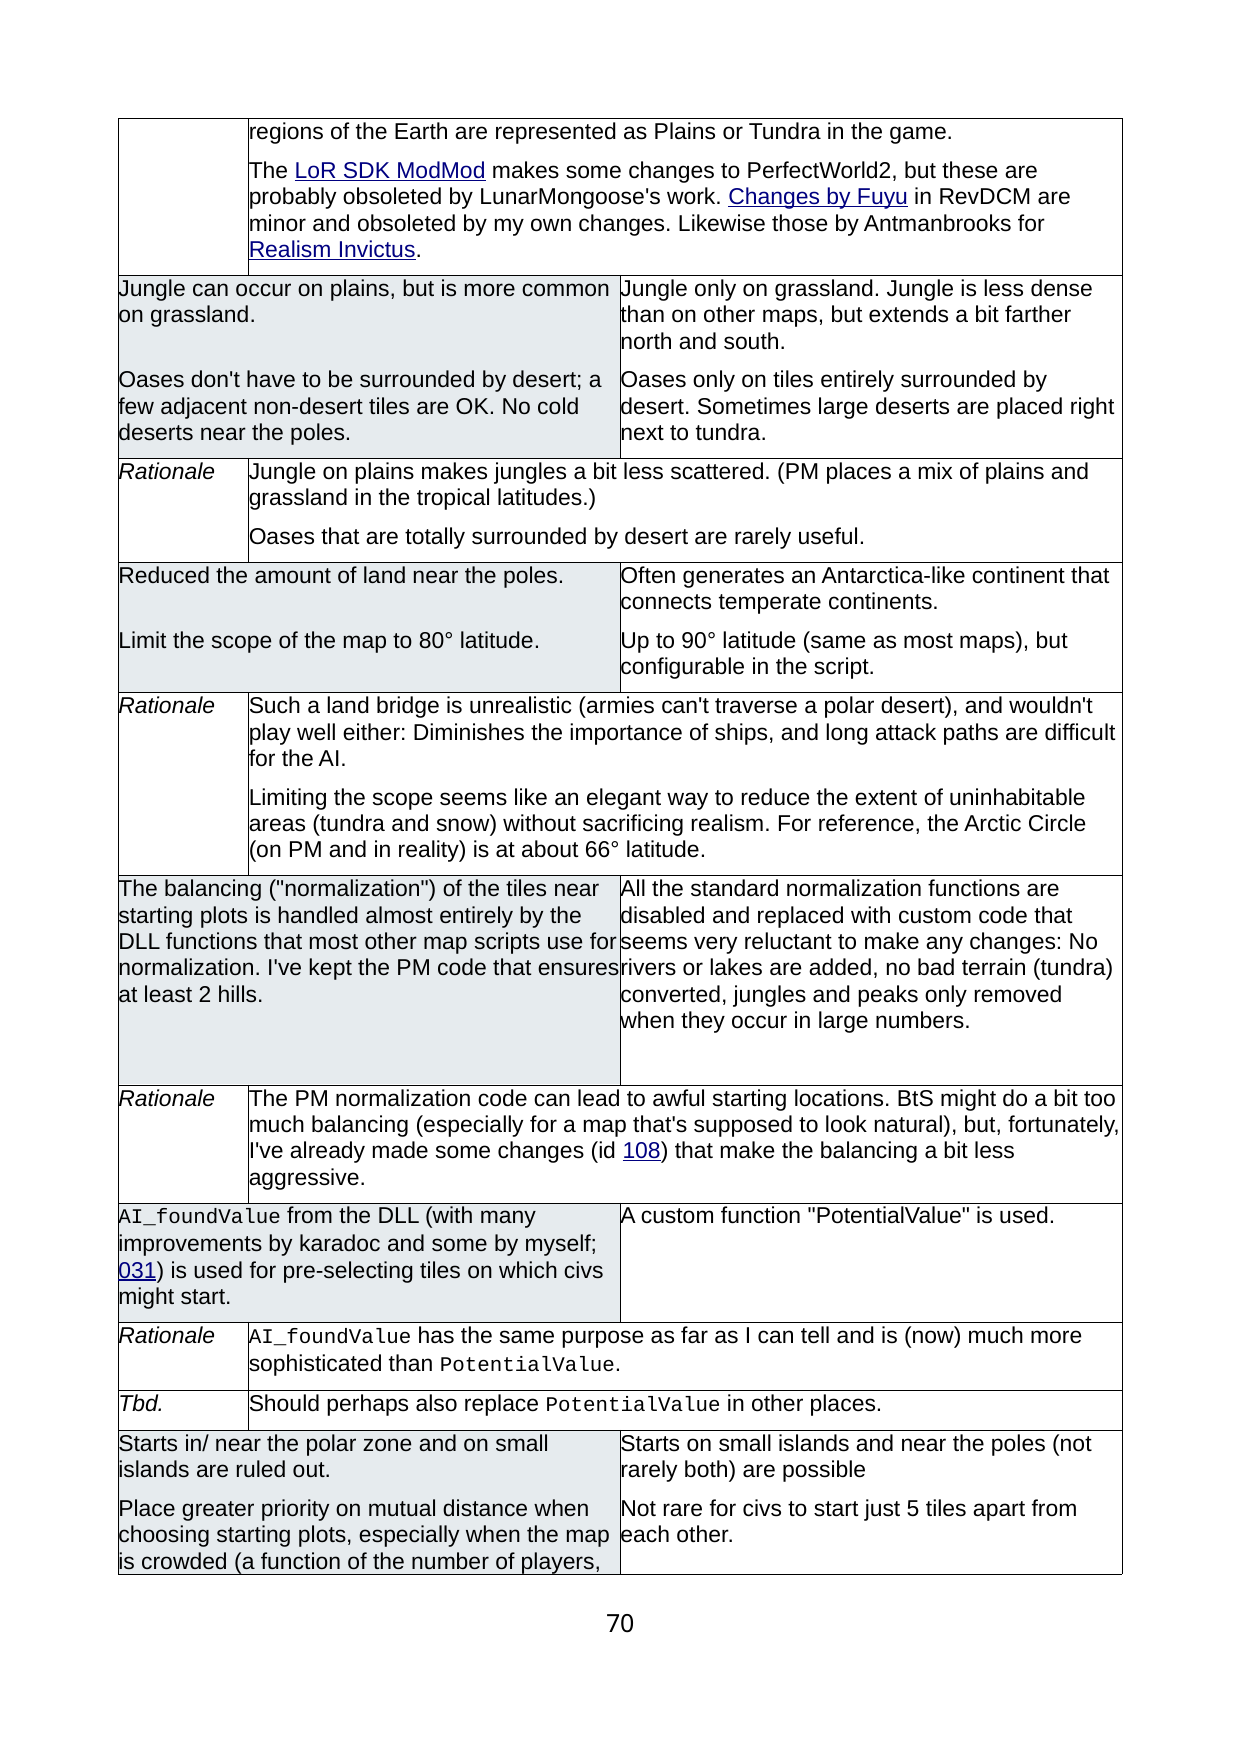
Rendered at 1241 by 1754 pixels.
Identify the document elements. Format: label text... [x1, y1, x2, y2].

table_cell AI_foundValue from the DLL (with many improvements by karadoc and some by myself; 031) is used for pre-selecting tiles on which civs might start. [119, 1204, 620, 1322]
table_cell Starts in/ near the polar zone and on small islands are ruled out. Place greater priority on mutual distance when choosing starting plots, especially when the map is crowded (a function of the number of players, [119, 1431, 620, 1574]
table_cell Starts on small islands and near the poles (not rarely both) are possible Not rare for civs to start just 5 tiles apart from each other. [621, 1431, 1122, 1574]
table_cell All the standard normalization functions are disabled and replaced with custom code that seems very reluctant to make any changes: No rivers or lakes are added, no bad terrain (tundra) converted, jungles and peaks only removed when they occur in large numbers. [621, 876, 1122, 1084]
table_cell Should perhaps also replace PotentialValue in other places. [249, 1391, 1122, 1430]
table_cell The PM normalization code can lead to awful starting locations. BtS might do a bit too much balancing (especially for a map that's supposed to look natural), but, fortunately, I've already made some changes (id 108) that make the balancing a bit less aggressive. [249, 1086, 1122, 1202]
table_cell The balancing ("normalization") of the tiles near starting plots is handled almost entirely by the DLL functions that most other map scripts use for normalization. I've kept the PM code that ensures at least 2 hills. [119, 876, 620, 1084]
table_cell Rationale [119, 1086, 248, 1202]
table_cell Rationale [119, 459, 248, 562]
table_cell Jungle can occur on plains, but is more common on grassland. Oases don't have to be surrounded by desert; a few adjacent non-desert tiles are OK. No cold deserts near the poles. [119, 276, 620, 458]
table_cell Jungle on plains makes jungles a bit less scattered. (PM places a mix of plains and grassland in the tropical latitudes.) Oases that are totally surrounded by desert are rarely useful. [249, 459, 1122, 562]
table_cell Rationale [119, 693, 248, 875]
table_cell Often generates an Antarctica-like continent that connects temperate continents. Up to 90° latitude (same as most maps), but configurable in the script. [621, 563, 1122, 692]
table_cell Such a land bridge is unrealistic (armies can't traverse a polar desert), and wouldn't play well either: Diminishes the importance of ships, and long attack paths are difficult for the AI. Limiting the scope seems like an elegant way to reduce the extent of uninhabitable areas (tundra and snow) without sacrificing realism. For reference, the Arctic Circle (on PM and in reality) is at about 66° latitude. [249, 693, 1122, 875]
table_cell A custom function "PotentialValue" is used. [621, 1204, 1122, 1322]
table_cell Rationale [119, 1323, 248, 1389]
table_cell Jungle only on grassland. Jungle is less dense than on other maps, but extends a bit farther north and south. Oases only on tiles entirely surrounded by desert. Sometimes large deserts are placed right next to tundra. [621, 276, 1122, 458]
table_cell [119, 119, 248, 275]
table_cell regions of the Earth are represented as Plains or Tundra in the game. The LoR SDK ModMod makes some changes to PerfectWorld2, but these are probably obsoleted by LunarMongoose's work. Changes by Fuyu in RevDCM are minor and obsoleted by my own changes. Likewise those by Antmanbrooks for Realism Invictus. [249, 119, 1122, 275]
table_cell Reduced the amount of land near the poles. Limit the scope of the map to 80° latitude. [119, 563, 620, 692]
table_cell AI_foundValue has the same purpose as far as I can tell and is (now) much more sophisticated than PotentialValue. [249, 1323, 1122, 1389]
table_cell Tbd. [119, 1391, 248, 1430]
